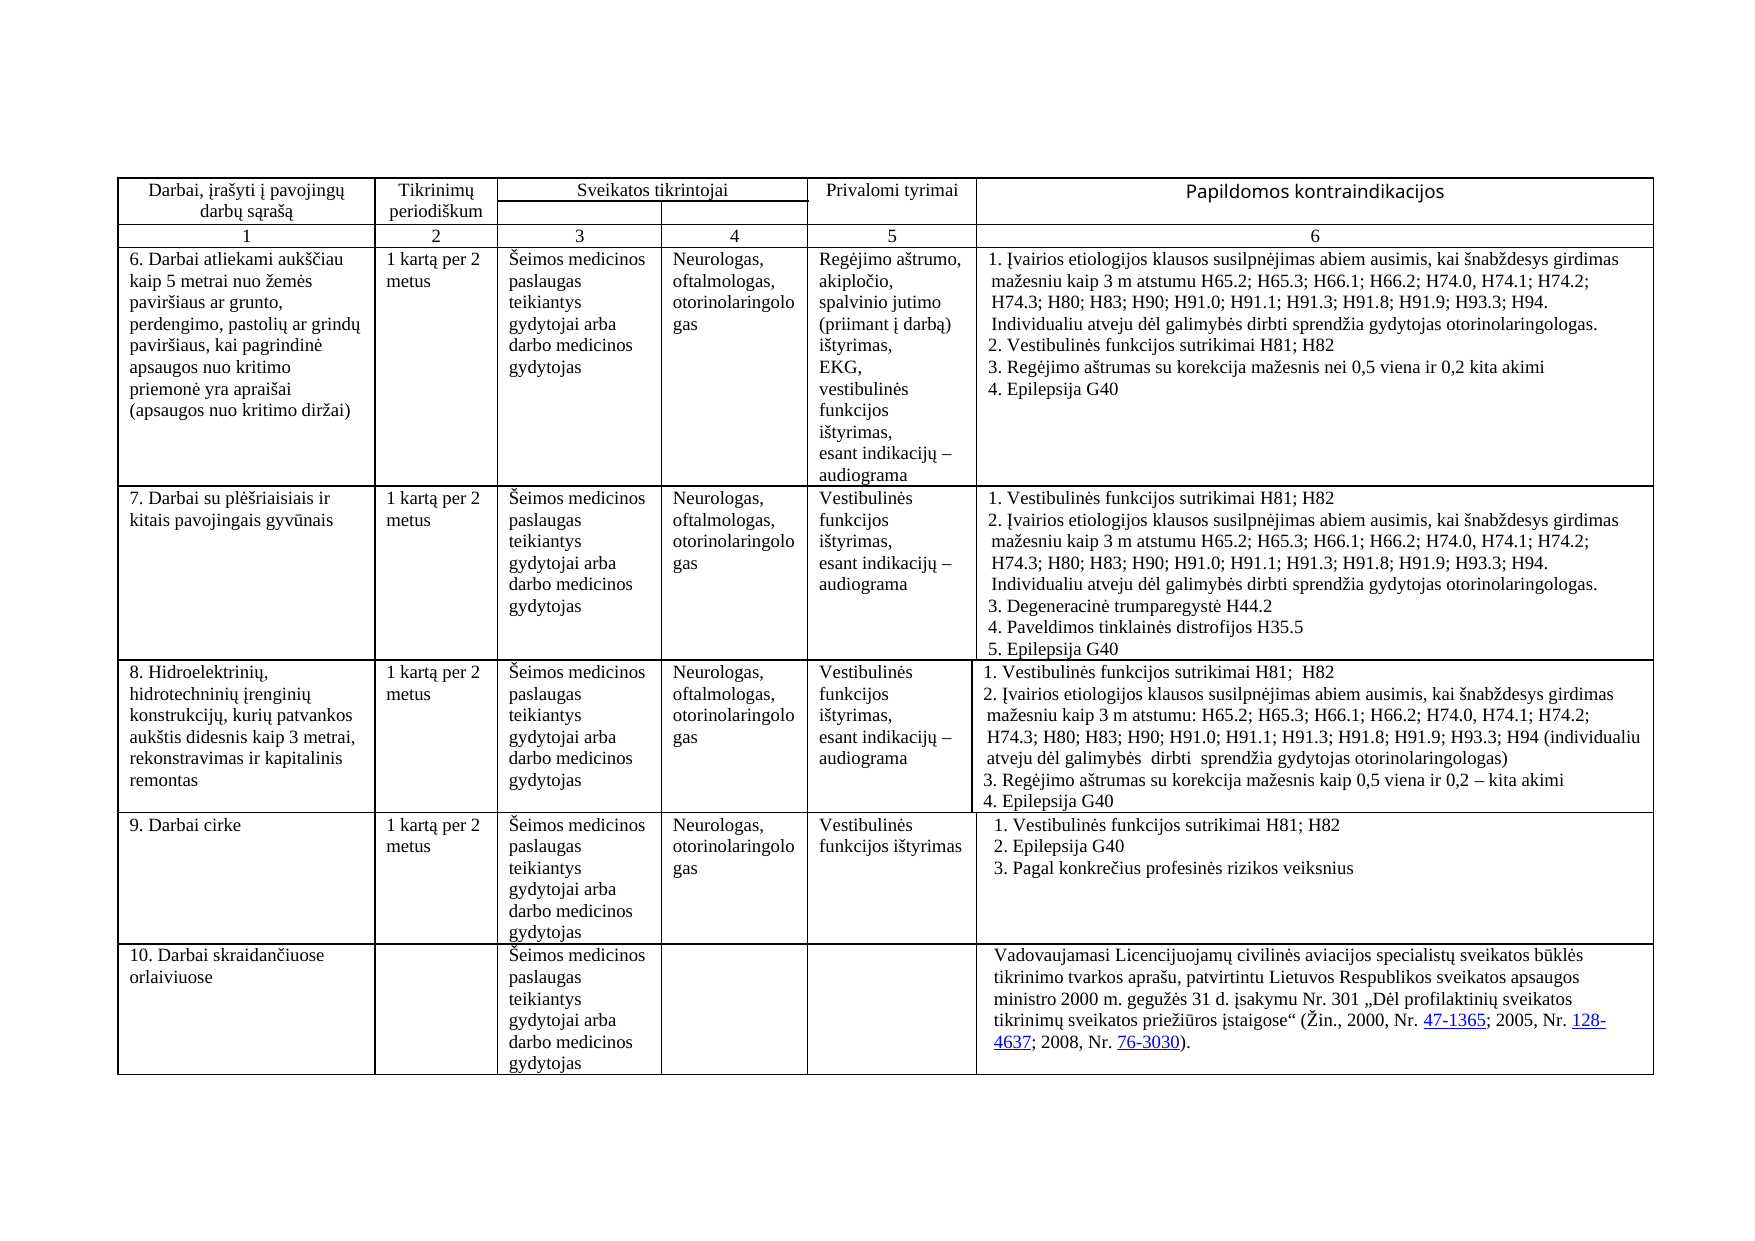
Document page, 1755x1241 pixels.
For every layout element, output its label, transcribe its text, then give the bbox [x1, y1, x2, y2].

table_cell Šeimos medicinos paslaugas teikiantys gydytojai arba darbo medicinos gydytojas [498, 248, 661, 485]
table_cell Šeimos medicinos paslaugas teikiantys gydytojai arba darbo medicinos gydytojas [498, 813, 661, 943]
table_cell Neurologas, oftalmologas, otorinolaringologas [662, 661, 807, 812]
table_cell Neurologas, oftalmologas, otorinolaringologas [662, 487, 807, 659]
table_cell [662, 945, 807, 1074]
table_cell 2 [376, 225, 497, 247]
table_cell 8. Hidroelektrinių, hidrotechninių įrenginių konstrukcijų, kurių patvankos aukštis didesnis kaip 3 metrai, rekonstravimas ir kapitalinis remontas [119, 661, 374, 812]
table_cell Neurologas, otorinolaringologas [662, 813, 807, 943]
table_cell [498, 202, 661, 223]
table_cell 1. Vestibulinės funkcijos sutrikimai H81; H82 2. Įvairios etiologijos klausos susilpnėjimas abiem ausimis, kai šnabždesys girdimas mažesniu kaip 3 m atstumu H65.2; H65.3; H66.1; H66.2; H74.0, H74.1; H74.2; H74.3; H80; H83; H90; H91.0; H91.1; H91.3; H91.8; H91.9; H93.3; H94. Individualiu atveju dėl galimybės dirbti sprendžia gydytojas otorinolaringologas. 3. Degeneracinė trumparegystė H44.2 4. Paveldimos tinklainės distrofijos H35.5 5. Epilepsija G40 [977, 487, 1653, 659]
table_cell 10. Darbai skraidančiuose orlaiviuose [119, 945, 374, 1074]
table_header Privalomi tyrimai [808, 179, 976, 223]
table_cell Šeimos medicinos paslaugas teikiantys gydytojai arba darbo medicinos gydytojas [498, 661, 661, 812]
table_cell [376, 945, 497, 1074]
table_cell Šeimos medicinos paslaugas teikiantys gydytojai arba darbo medicinos gydytojas [498, 487, 661, 659]
table_cell 5 [808, 225, 976, 247]
table_cell 1 kartą per 2 metus [376, 248, 497, 485]
table_cell Vadovaujamasi Licencijuojamų civilinės aviacijos specialistų sveikatos būklės tikrinimo tvarkos aprašu, patvirtintu Lietuvos Respublikos sveikatos apsaugos ministro 2000 m. gegužės 31 d. įsakymu Nr. 301 „Dėl profilaktinių sveikatos tikrinimų sveikatos priežiūros įstaigose“ (Žin., 2000, Nr. 47-1365; 2005, Nr. 128-4637; 2008, Nr. 76-3030). [977, 945, 1653, 1074]
table_cell Neurologas, oftalmologas, otorinolaringologas [662, 248, 807, 485]
table_cell Vestibulinės funkcijos ištyrimas [808, 813, 976, 943]
table_cell 6 [977, 225, 1653, 247]
table_cell 9. Darbai cirke [119, 813, 374, 943]
table_cell 1. Įvairios etiologijos klausos susilpnėjimas abiem ausimis, kai šnabždesys girdimas mažesniu kaip 3 m atstumu H65.2; H65.3; H66.1; H66.2; H74.0, H74.1; H74.2; H74.3; H80; H83; H90; H91.0; H91.1; H91.3; H91.8; H91.9; H93.3; H94. Individualiu atveju dėl galimybės dirbti sprendžia gydytojas otorinolaringologas. 2. Vestibulinės funkcijos sutrikimai H81; H82 3. Regėjimo aštrumas su korekcija mažesnis nei 0,5 viena ir 0,2 kita akimi 4. Epilepsija G40 [977, 248, 1653, 485]
table_header Papildomos kontraindikacijos [977, 179, 1653, 223]
table_cell Vestibulinės funkcijos ištyrimas, esant indikacijų – audiograma [808, 487, 976, 659]
table_cell [662, 202, 807, 223]
table_cell 7. Darbai su plėšriaisiais ir kitais pavojingais gyvūnais [119, 487, 374, 659]
table_cell 1 kartą per 2 metus [376, 813, 497, 943]
table_cell Regėjimo aštrumo, akipločio, spalvinio jutimo (priimant į darbą) ištyrimas, EKG, vestibulinės funkcijos ištyrimas, esant indikacijų – audiograma [808, 248, 976, 485]
table_cell 4 [662, 225, 807, 247]
table_header Darbai, įrašyti į pavojingų darbų sąrašą [119, 179, 374, 223]
table_header Sveikatos tikrintojai [498, 179, 807, 200]
table_cell Vestibulinės funkcijos ištyrimas, esant indikacijų – audiograma [808, 661, 971, 812]
table_cell 1 kartą per 2 metus [376, 487, 497, 659]
table_cell 3 [498, 225, 661, 247]
table_cell 6. Darbai atliekami aukščiau kaip 5 metrai nuo žemės paviršiaus ar grunto, perdengimo, pastolių ar grindų paviršiaus, kai pagrindinė apsaugos nuo kritimo priemonė yra apraišai (apsaugos nuo kritimo diržai) [119, 248, 374, 485]
table_cell [808, 945, 976, 1074]
table_cell 1. Vestibulinės funkcijos sutrikimai H81; H82 2. Epilepsija G40 3. Pagal konkrečius profesinės rizikos veiksnius [977, 813, 1653, 943]
table_cell 1 [119, 225, 374, 247]
table_cell 1 kartą per 2 metus [376, 661, 497, 812]
table_cell 1. Vestibulinės funkcijos sutrikimai H81; H82 2. Įvairios etiologijos klausos susilpnėjimas abiem ausimis, kai šnabždesys girdimas mažesniu kaip 3 m atstumu: H65.2; H65.3; H66.1; H66.2; H74.0, H74.1; H74.2; H74.3; H80; H83; H90; H91.0; H91.1; H91.3; H91.8; H91.9; H93.3; H94 (individualiu atveju dėl galimybės dirbti sprendžia gydytojas otorinolaringologas) 3. Regėjimo aštrumas su korekcija mažesnis kaip 0,5 viena ir 0,2 – kita akimi 4. Epilepsija G40 [973, 661, 1653, 812]
table_cell Šeimos medicinos paslaugas teikiantys gydytojai arba darbo medicinos gydytojas [498, 945, 661, 1074]
table_header Tikrinimų periodiškumas [376, 179, 497, 223]
